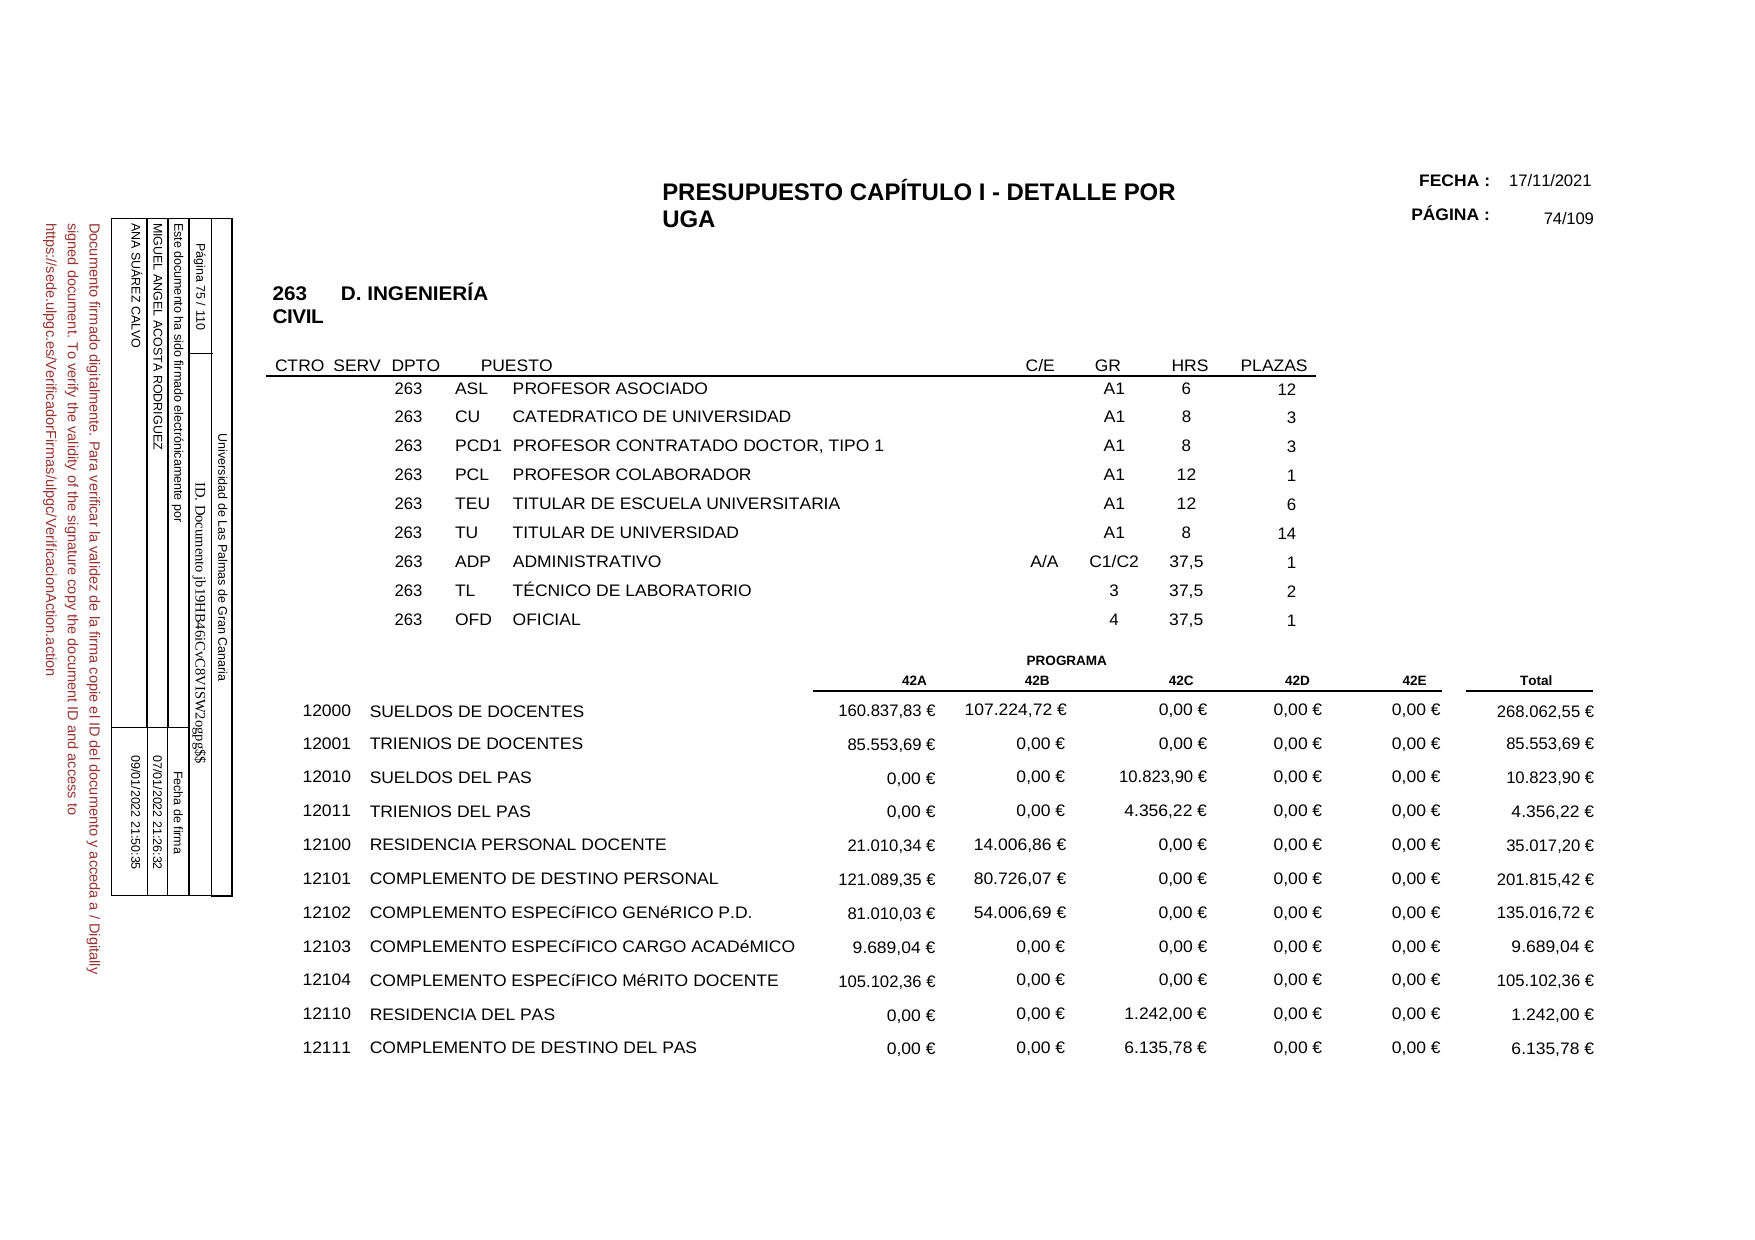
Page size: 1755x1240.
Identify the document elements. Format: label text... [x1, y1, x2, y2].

table_cell 14 [1239, 519, 1316, 547]
table_cell [953, 403, 1073, 431]
table_cell 0,00 € [1113, 862, 1241, 896]
table_cell 263 [266, 461, 438, 489]
table_cell 12111 [297, 1031, 359, 1064]
table_cell TÉCNICO DE LABORATORIO [506, 576, 953, 605]
table_cell 0,00 € [1357, 998, 1442, 1031]
table_cell 0,00 € [1241, 1031, 1357, 1064]
table_cell A1 [1074, 461, 1153, 489]
table_cell 0,00 € [950, 795, 1112, 828]
table_cell 2 [1239, 576, 1316, 605]
table_cell 121.089,35 € [813, 862, 950, 896]
table_cell 201.815,42 € [1466, 862, 1592, 896]
table_cell 0,00 € [950, 1031, 1112, 1064]
text Documento firmado digitalmente. Para verificar la validez de la firma copie el ID del documento y acceda a / Digitally signed document. To verify the validity of the signature copy the document ID and access to https://sede.ulpgc.es/VerificadorFirmas/ulpgc/VerificacionAction.action [43, 223, 103, 976]
table_cell OFICIAL [506, 605, 953, 635]
table_cell 0,00 € [1241, 761, 1357, 794]
table_cell 85.553,69 € [1466, 727, 1592, 761]
table_cell COMPLEMENTO DE DESTINO PERSONAL [360, 862, 813, 896]
table_cell SUELDOS DEL PAS [360, 761, 813, 794]
table_cell [1442, 727, 1466, 761]
table_cell 1.242,00 € [1113, 998, 1241, 1031]
table_header PROFESOR ASOCIADO [506, 377, 953, 402]
table_cell [1442, 795, 1466, 828]
table_cell 4.356,22 € [1113, 795, 1241, 828]
table_cell 1.242,00 € [1466, 998, 1592, 1031]
table_cell 37,5 [1154, 576, 1239, 605]
table_cell 263 [266, 548, 438, 576]
table_header ANA SUÁREZ CALVO [112, 219, 146, 727]
table_cell 263 [266, 490, 438, 518]
table_cell [953, 431, 1073, 461]
table_cell 37,5 [1154, 548, 1239, 576]
table_cell PROFESOR COLABORADOR [506, 461, 953, 489]
table_cell 0,00 € [1357, 692, 1442, 727]
table_cell [953, 461, 1073, 489]
text CTRO SERV DPTO PUESTO C/E GR HRS PLAZAS [275, 356, 1604, 375]
table_cell A/A [953, 548, 1073, 576]
table_cell 0,00 € [1241, 998, 1357, 1031]
table_cell 42D [1241, 671, 1357, 690]
table_cell 12 [1154, 490, 1239, 518]
table_cell 54.006,69 € [950, 896, 1112, 930]
text 263 D. INGENIERÍA CIVIL [272, 282, 544, 328]
table_cell 6.135,78 € [1466, 1031, 1592, 1064]
table_cell 0,00 € [1113, 964, 1241, 997]
table_cell PCD1 [438, 431, 506, 461]
table_cell 8 [1154, 519, 1239, 547]
table_cell 105.102,36 € [1466, 964, 1592, 997]
table_cell 8 [1154, 403, 1239, 431]
table_cell 263 [266, 403, 438, 431]
table_cell Total [1466, 671, 1592, 690]
table_cell 81.010,03 € [813, 896, 950, 930]
table_cell 0,00 € [950, 964, 1112, 997]
table_cell TRIENIOS DEL PAS [360, 795, 813, 828]
table_cell [1442, 896, 1466, 930]
table_cell 42E [1357, 671, 1442, 690]
table_cell [1442, 1031, 1466, 1064]
table_cell 0,00 € [1357, 828, 1442, 862]
table_cell TU [438, 519, 506, 547]
table_cell 85.553,69 € [813, 727, 950, 761]
table_header 12 [1239, 377, 1316, 402]
table_cell 1 [1239, 548, 1316, 576]
table_cell RESIDENCIA PERSONAL DOCENTE [360, 828, 813, 862]
table_cell TRIENIOS DE DOCENTES [360, 727, 813, 761]
table_cell TITULAR DE UNIVERSIDAD [506, 519, 953, 547]
table_cell 0,00 € [1357, 795, 1442, 828]
text PRESUPUESTO CAPÍTULO I - DETALLE POR UGA [662, 178, 1234, 233]
table_cell [953, 605, 1073, 635]
table_cell 105.102,36 € [813, 964, 950, 997]
table_cell 12102 [297, 896, 359, 930]
table_cell 12110 [297, 998, 359, 1031]
table_cell 263 [266, 605, 438, 635]
table_cell 0,00 € [950, 930, 1112, 964]
table_cell 12104 [297, 964, 359, 997]
table_cell 12100 [297, 828, 359, 862]
table_cell OFD [438, 605, 506, 635]
table_cell 0,00 € [1113, 692, 1241, 727]
table_header ASL [438, 377, 506, 402]
table_cell SUELDOS DE DOCENTES [360, 690, 813, 727]
table_cell 0,00 € [1241, 727, 1357, 761]
table_header Página 75 / 110 [190, 219, 211, 353]
table_cell 6 [1239, 490, 1316, 518]
table_cell 107.224,72 € [950, 692, 1112, 727]
table_cell 0,00 € [1357, 896, 1442, 930]
table_cell 0,00 € [950, 761, 1112, 794]
table_cell COMPLEMENTO ESPECíFICO GENéRICO P.D. [360, 896, 813, 930]
table_cell 0,00 € [950, 998, 1112, 1031]
table_cell 0,00 € [1113, 828, 1241, 862]
table_cell 4 [1074, 605, 1153, 635]
table_cell [953, 490, 1073, 518]
table_cell 8 [1154, 431, 1239, 461]
table_cell 268.062,55 € [1466, 692, 1592, 727]
table_cell 80.726,07 € [950, 862, 1112, 896]
table_cell 0,00 € [1113, 896, 1241, 930]
table_cell [953, 519, 1073, 547]
table_cell COMPLEMENTO ESPECíFICO MéRITO DOCENTE [360, 964, 813, 997]
table_cell 9.689,04 € [813, 930, 950, 964]
table_header MIGUEL ANGEL ACOSTA RODRIGUEZ [148, 219, 167, 727]
table_cell 0,00 € [950, 727, 1112, 761]
table_cell PCL [438, 461, 506, 489]
table_cell 3 [1239, 431, 1316, 461]
table_cell 0,00 € [1357, 930, 1442, 964]
table_cell 12010 [297, 761, 359, 794]
table_cell 09/01/2022 21:50:35 [112, 728, 147, 895]
table_cell 6.135,78 € [1113, 1031, 1241, 1064]
table_cell 0,00 € [1113, 930, 1241, 964]
table_cell 37,5 [1154, 605, 1239, 635]
table_cell 0,00 € [1241, 964, 1357, 997]
table_header PROGRAMA [950, 648, 1112, 671]
table_cell 07/01/2022 21:26:32 [148, 728, 167, 895]
table_cell ID. Documento jb19HB46iCvC8VISW2ogpg$$ [190, 354, 211, 895]
table_cell 12101 [297, 862, 359, 896]
table_cell 0,00 € [1241, 896, 1357, 930]
table_cell A1 [1074, 431, 1153, 461]
table_cell CU [438, 403, 506, 431]
table_cell 0,00 € [1241, 692, 1357, 727]
table_cell [1442, 671, 1466, 690]
table_header 6 [1154, 377, 1239, 402]
table_cell 0,00 € [1357, 761, 1442, 794]
table_cell 160.837,83 € [813, 692, 950, 727]
table_cell COMPLEMENTO DE DESTINO DEL PAS [360, 1031, 813, 1064]
table_cell [1442, 862, 1466, 896]
table_cell 1 [1239, 461, 1316, 489]
table_cell 0,00 € [1113, 727, 1241, 761]
table_header [953, 377, 1073, 402]
table_cell 14.006,86 € [950, 828, 1112, 862]
table_cell [953, 576, 1073, 605]
table_cell C1/C2 [1074, 548, 1153, 576]
table_cell 12103 [297, 930, 359, 964]
table_header Este documento ha sido firmado electrónicamente por [169, 219, 188, 727]
text 17/11/2021 [1494, 171, 1591, 190]
table_cell 42C [1113, 671, 1241, 690]
table_cell [1442, 828, 1466, 862]
text 74/109 [1494, 209, 1594, 228]
table_cell 42B [950, 671, 1112, 690]
table_cell 0,00 € [1241, 930, 1357, 964]
table_cell A1 [1074, 519, 1153, 547]
table_cell 0,00 € [1357, 862, 1442, 896]
table_cell 0,00 € [1241, 828, 1357, 862]
table_cell 0,00 € [813, 998, 950, 1031]
table_cell RESIDENCIA DEL PAS [360, 998, 813, 1031]
table_cell 0,00 € [1357, 964, 1442, 997]
table_cell 0,00 € [1357, 727, 1442, 761]
table_cell 0,00 € [813, 795, 950, 828]
table_cell 9.689,04 € [1466, 930, 1592, 964]
table_header [297, 648, 813, 690]
table_cell 35.017,20 € [1466, 828, 1592, 862]
table_cell 0,00 € [813, 1031, 950, 1064]
table_header [1113, 648, 1592, 671]
table_cell A1 [1074, 490, 1153, 518]
table_cell 1 [1239, 605, 1316, 635]
table_cell [1442, 998, 1466, 1031]
table_cell 10.823,90 € [1113, 761, 1241, 794]
table_cell ADMINISTRATIVO [506, 548, 953, 576]
table_cell 12 [1154, 461, 1239, 489]
table_cell 0,00 € [1357, 1031, 1442, 1064]
table_cell [1442, 690, 1466, 727]
table_cell 42A [813, 671, 950, 690]
table_cell COMPLEMENTO ESPECíFICO CARGO ACADéMICO [360, 930, 813, 964]
table_cell 12011 [297, 795, 359, 828]
table_cell A1 [1074, 403, 1153, 431]
table_cell 263 [266, 519, 438, 547]
table_cell TEU [438, 490, 506, 518]
table_cell 263 [266, 431, 438, 461]
table_cell 10.823,90 € [1466, 761, 1592, 794]
table_header A1 [1074, 377, 1153, 402]
table_header Universidad de Las Palmas de Gran Canaria [212, 219, 231, 895]
table_cell ADP [438, 548, 506, 576]
table_cell [1442, 964, 1466, 997]
table_cell TL [438, 576, 506, 605]
table_cell 0,00 € [1241, 795, 1357, 828]
table_cell PROFESOR CONTRATADO DOCTOR, TIPO 1 [506, 431, 953, 461]
table_header [813, 648, 950, 671]
table_cell 21.010,34 € [813, 828, 950, 862]
table_cell 4.356,22 € [1466, 795, 1592, 828]
table_cell 135.016,72 € [1466, 896, 1592, 930]
table_cell Fecha de firma [168, 728, 188, 895]
table_header 263 [266, 377, 438, 402]
table_cell [1442, 930, 1466, 964]
subtitle FECHA : PÁGINA : [1408, 171, 1490, 224]
table_cell 12001 [297, 727, 359, 761]
table_cell [1442, 761, 1466, 794]
table_cell 0,00 € [813, 761, 950, 794]
table_cell TITULAR DE ESCUELA UNIVERSITARIA [506, 490, 953, 518]
table_cell CATEDRATICO DE UNIVERSIDAD [506, 403, 953, 431]
text [111, 218, 234, 901]
table_cell 3 [1239, 403, 1316, 431]
table_cell 0,00 € [1241, 862, 1357, 896]
table_cell 3 [1074, 576, 1153, 605]
table_cell 12000 [297, 690, 359, 727]
table_cell 263 [266, 576, 438, 605]
